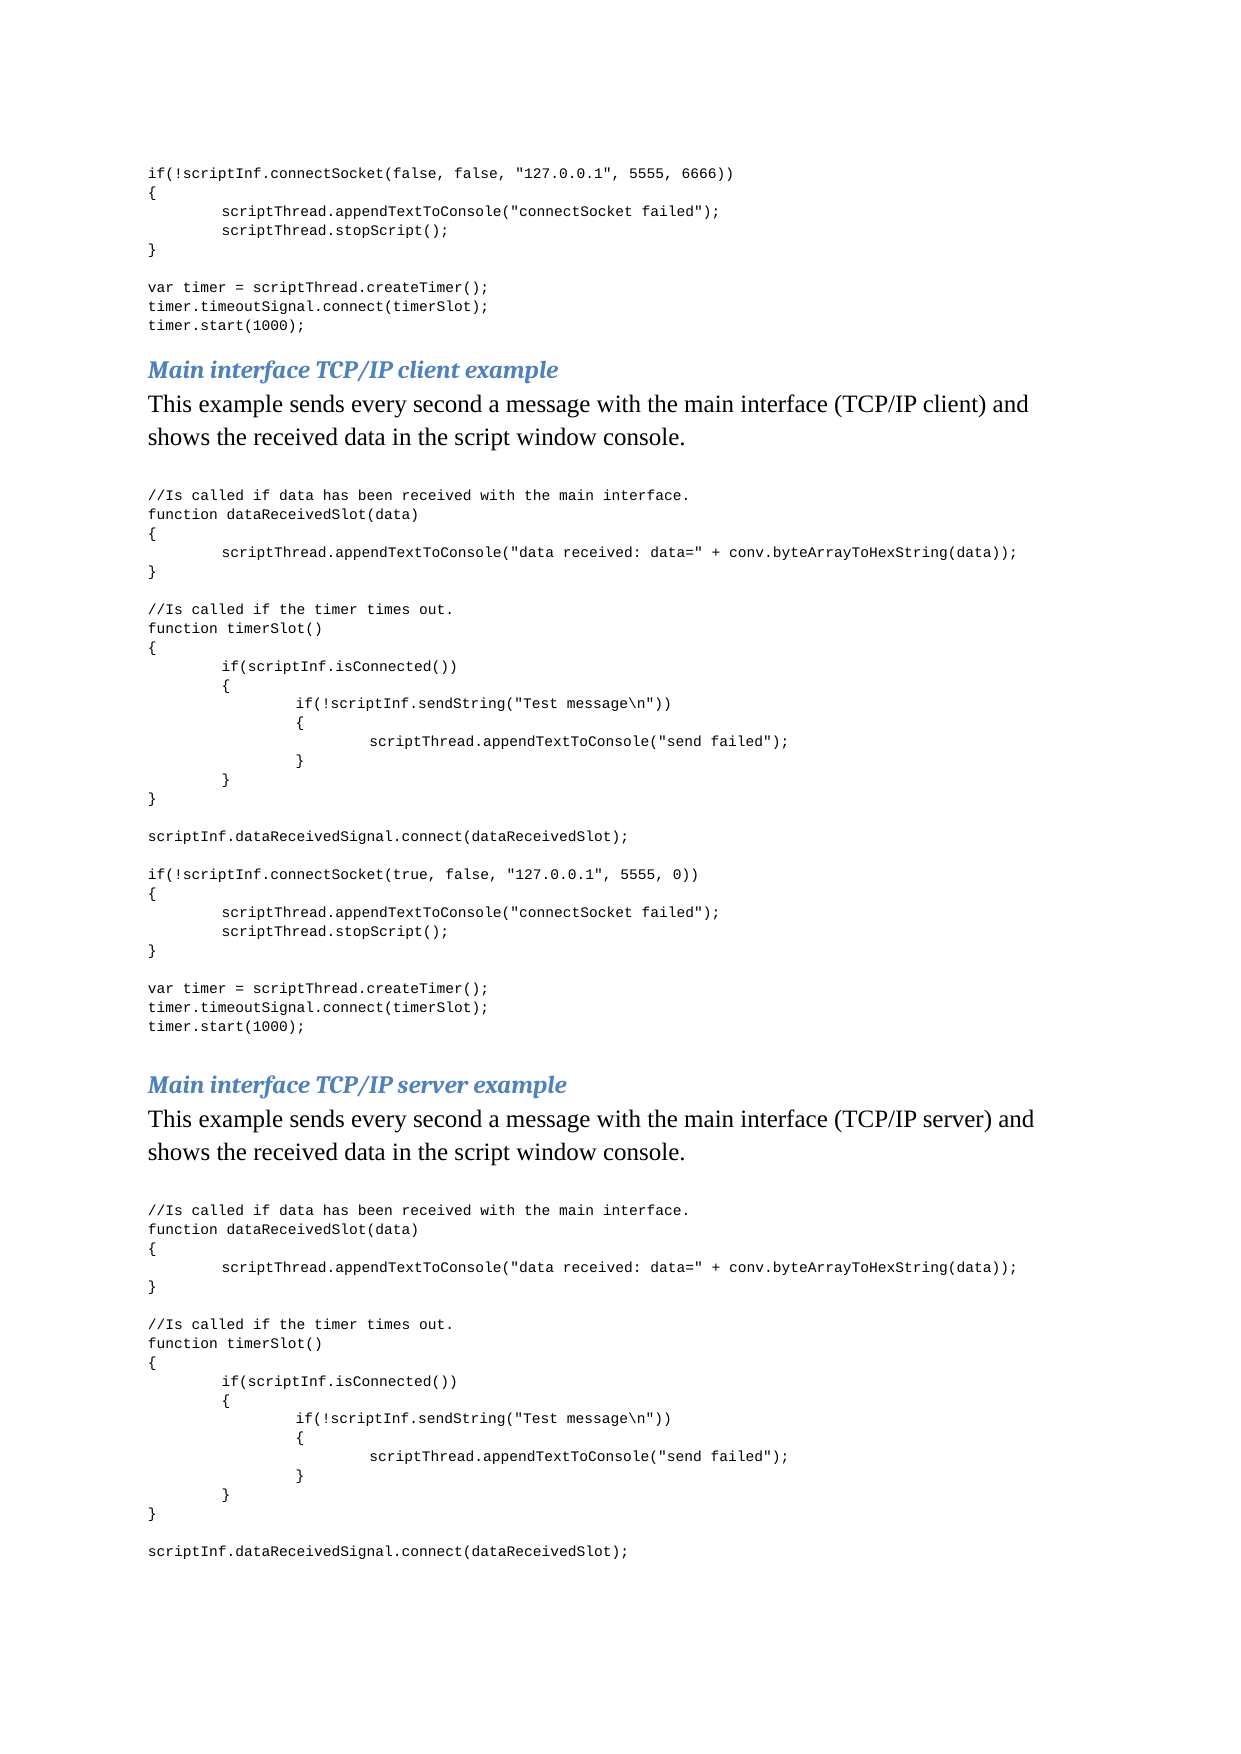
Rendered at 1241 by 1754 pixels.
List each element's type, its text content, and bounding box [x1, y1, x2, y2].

text var timer = scriptThread.createTimer(); [148, 280, 1093, 297]
text scriptThread.appendTextToConsole("connectSocket failed"); [148, 204, 1093, 221]
text timer.timeoutSignal.connect(timerSlot); [148, 299, 1093, 316]
text } [148, 1468, 1093, 1485]
text { [148, 716, 1093, 732]
text } [148, 1506, 1093, 1523]
text if(scriptInf.isConnected()) [148, 1374, 1093, 1390]
text scriptThread.appendTextToConsole("send failed"); [148, 1449, 1093, 1466]
text if(!scriptInf.connectSocket(true, false, "127.0.0.1", 5555, 0)) [148, 867, 1093, 884]
text //Is called if the timer times out. [148, 602, 1093, 618]
text //Is called if the timer times out. [148, 1317, 1093, 1333]
text { [148, 678, 1093, 694]
text function timerSlot() [148, 621, 1093, 637]
text //Is called if data has been received with the main interface. [148, 488, 1093, 505]
text } [148, 773, 1093, 789]
text scriptThread.stopScript(); [148, 924, 1093, 941]
text } [148, 792, 1093, 808]
text scriptInf.dataReceivedSignal.connect(dataReceivedSlot); [148, 1544, 1093, 1561]
text { [148, 186, 1093, 202]
text { [148, 886, 1093, 903]
text { [148, 526, 1093, 543]
text if(scriptInf.isConnected()) [148, 659, 1093, 675]
text { [148, 1355, 1093, 1371]
text scriptThread.appendTextToConsole("send failed"); [148, 735, 1093, 751]
text } [148, 754, 1093, 770]
text { [148, 1393, 1093, 1409]
text { [148, 640, 1093, 656]
text This example sends every second a message with the main interface (TCP/IP server) and shows the received data in the script window console. [148, 1104, 1093, 1166]
text } [148, 242, 1093, 259]
text This example sends every second a message with the main interface (TCP/IP client) and shows the received data in the script window console. [148, 389, 1093, 451]
text var timer = scriptThread.createTimer(); [148, 981, 1093, 998]
text if(!scriptInf.connectSocket(false, false, "127.0.0.1", 5555, 6666)) [148, 167, 1093, 183]
text if(!scriptInf.sendString("Test message\n")) [148, 697, 1093, 713]
text scriptThread.appendTextToConsole("connectSocket failed"); [148, 905, 1093, 922]
text timer.start(1000); [148, 318, 1093, 335]
text if(!scriptInf.sendString("Test message\n")) [148, 1412, 1093, 1428]
text function timerSlot() [148, 1336, 1093, 1352]
text scriptThread.appendTextToConsole("data received: data=" + conv.byteArrayToHexString(data)); [148, 1260, 1093, 1277]
text function dataReceivedSlot(data) [148, 507, 1093, 524]
text scriptInf.dataReceivedSignal.connect(dataReceivedSlot); [148, 829, 1093, 846]
subtitle Main interface TCP/IP client example [148, 356, 1093, 385]
text } [148, 1279, 1093, 1296]
text timer.start(1000); [148, 1019, 1093, 1036]
text scriptThread.appendTextToConsole("data received: data=" + conv.byteArrayToHexString(data)); [148, 545, 1093, 562]
text { [148, 1431, 1093, 1447]
text //Is called if data has been received with the main interface. [148, 1203, 1093, 1220]
text scriptThread.stopScript(); [148, 223, 1093, 240]
text } [148, 1487, 1093, 1504]
text function dataReceivedSlot(data) [148, 1222, 1093, 1239]
text } [148, 943, 1093, 960]
text } [148, 564, 1093, 581]
text { [148, 1241, 1093, 1258]
subtitle Main interface TCP/IP server example [148, 1071, 1093, 1100]
text timer.timeoutSignal.connect(timerSlot); [148, 1000, 1093, 1017]
